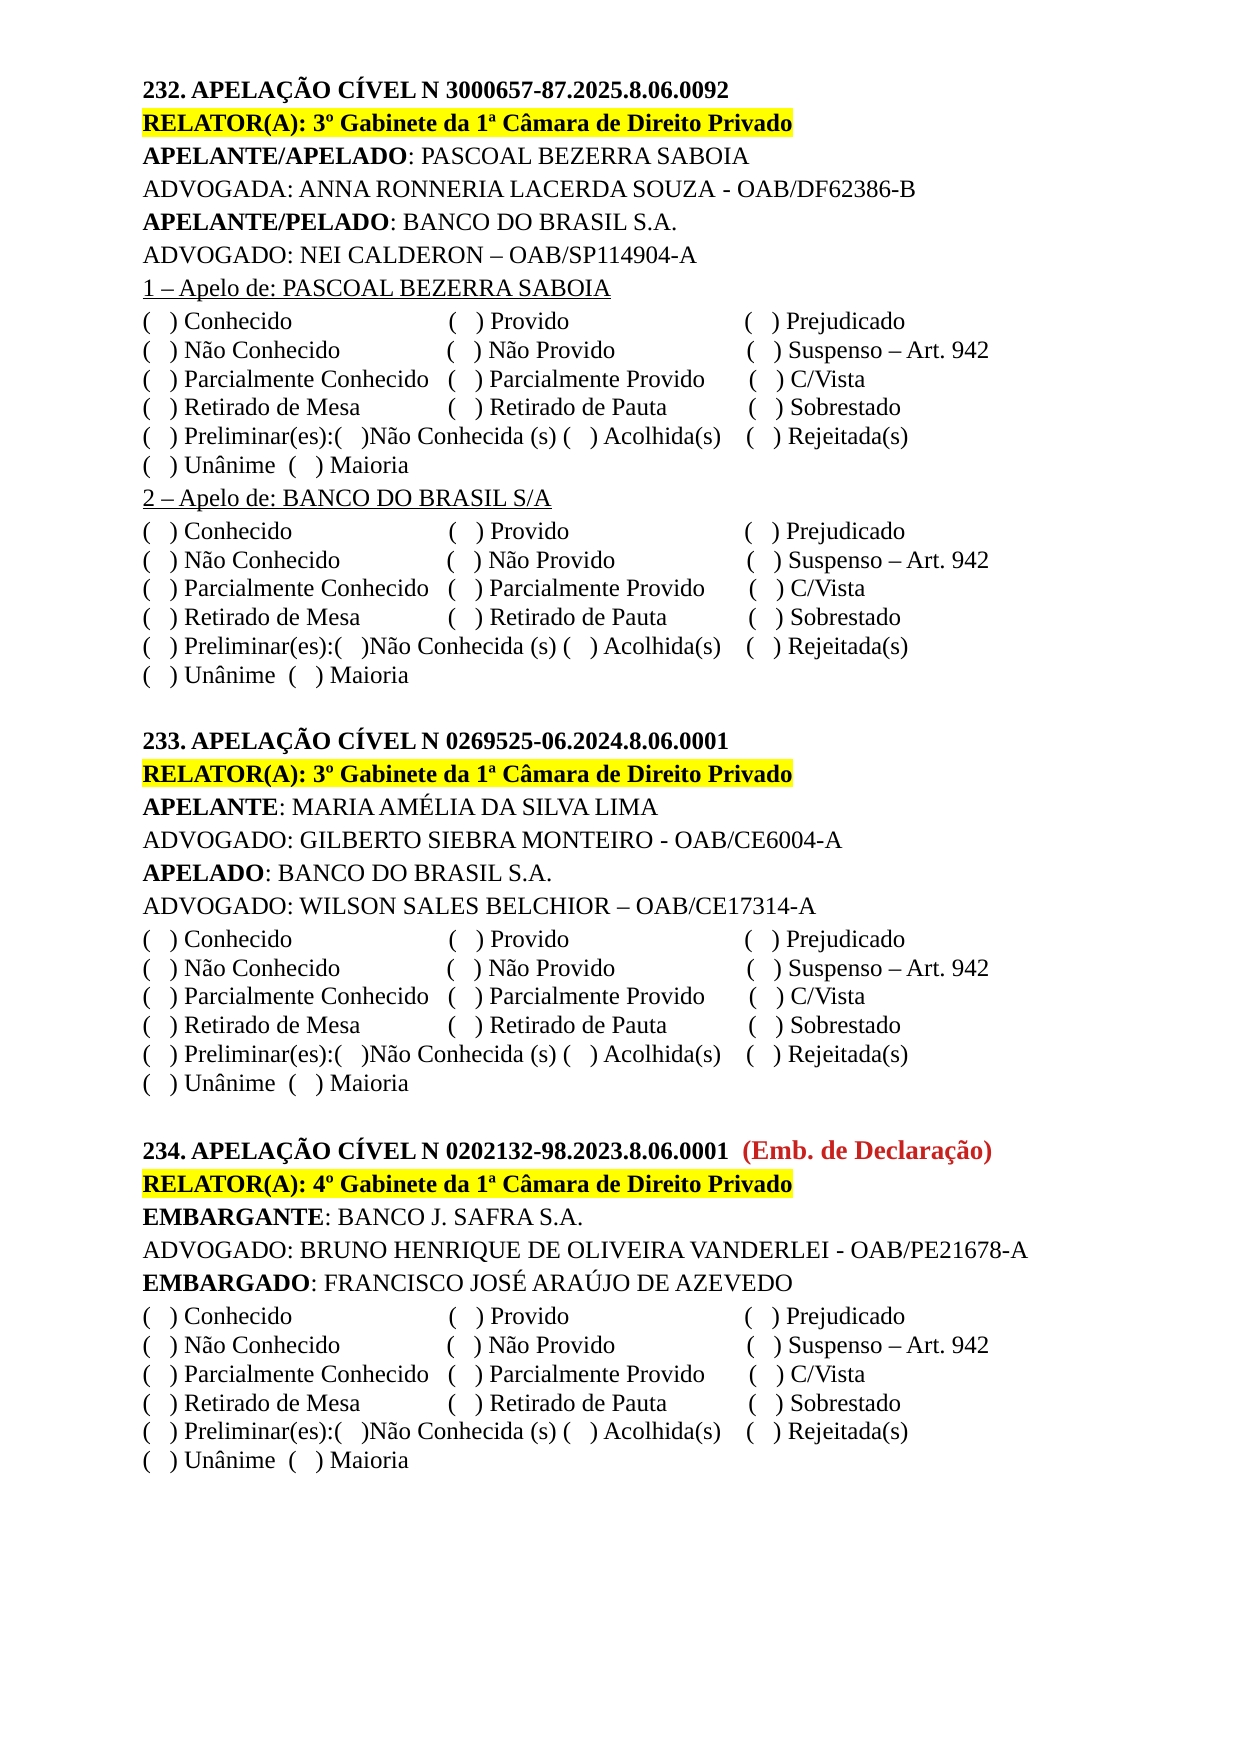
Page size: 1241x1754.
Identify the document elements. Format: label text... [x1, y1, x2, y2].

text ( ) Não Conhecido ( ) Não Provido ( ) Suspenso – Art. 942 [142, 335, 1158, 364]
text ( ) Não Conhecido ( ) Não Provido ( ) Suspenso – Art. 942 [142, 545, 1158, 573]
text ( ) Conhecido ( ) Provido ( ) Prejudicado [142, 306, 1141, 335]
text ( ) Unânime ( ) Maioria 2 – Apelo de: BANCO DO BRASIL S/A [142, 450, 1141, 512]
text ( ) Conhecido ( ) Provido ( ) Prejudicado [142, 924, 1141, 953]
text ( ) Retirado de Mesa ( ) Retirado de Pauta ( ) Sobrestado [142, 1388, 1158, 1416]
text ( ) Unânime ( ) Maioria [142, 660, 1141, 688]
text ( ) Parcialmente Conhecido ( ) Parcialmente Provido ( ) C/Vista [142, 364, 1158, 392]
text ( ) Preliminar(es):( )Não Conhecida (s) ( ) Acolhida(s) ( ) Rejeitada(s) [142, 1416, 1158, 1445]
text ( ) Unânime ( ) Maioria [142, 1445, 1141, 1540]
text 233. APELAÇÃO CÍVEL N 0269525-06.2024.8.06.0001 RELATOR(A): 3º Gabinete da 1ª Câmara de Direito Privado APELANTE: MARIA AMÉLIA DA SILVA LIMA ADVOGADO: GILBERTO SIEBRA MONTEIRO - OAB/CE6004-A APELADO: BANCO DO BRASIL S.A. ADVOGADO: WILSON SALES BELCHIOR – OAB/CE17314-A [142, 693, 1141, 919]
text ( ) Preliminar(es):( )Não Conhecida (s) ( ) Acolhida(s) ( ) Rejeitada(s) [142, 421, 1158, 450]
text ( ) Parcialmente Conhecido ( ) Parcialmente Provido ( ) C/Vista [142, 981, 1158, 1010]
text ( ) Preliminar(es):( )Não Conhecida (s) ( ) Acolhida(s) ( ) Rejeitada(s) [142, 1039, 1158, 1068]
text ( ) Retirado de Mesa ( ) Retirado de Pauta ( ) Sobrestado [142, 602, 1158, 631]
text ( ) Conhecido ( ) Provido ( ) Prejudicado [142, 516, 1141, 545]
text ( ) Unânime ( ) Maioria 234. APELAÇÃO CÍVEL N 0202132-98.2023.8.06.0001 (Emb. de Declaração) RELATOR(A): 4º Gabinete da 1ª Câmara de Direito Privado EMBARGANTE: BANCO J. SAFRA S.A. ADVOGADO: BRUNO HENRIQUE DE OLIVEIRA VANDERLEI - OAB/PE21678-A EMBARGADO: FRANCISCO JOSÉ ARAÚJO DE AZEVEDO [142, 1068, 1141, 1297]
text ( ) Conhecido ( ) Provido ( ) Prejudicado [142, 1301, 1141, 1330]
text ( ) Não Conhecido ( ) Não Provido ( ) Suspenso – Art. 942 [142, 1330, 1158, 1359]
text ( ) Preliminar(es):( )Não Conhecida (s) ( ) Acolhida(s) ( ) Rejeitada(s) [142, 631, 1158, 660]
text ( ) Parcialmente Conhecido ( ) Parcialmente Provido ( ) C/Vista [142, 573, 1158, 602]
text ( ) Retirado de Mesa ( ) Retirado de Pauta ( ) Sobrestado [142, 392, 1158, 421]
text 232. APELAÇÃO CÍVEL N 3000657-87.2025.8.06.0092 RELATOR(A): 3º Gabinete da 1ª Câmara de Direito Privado APELANTE/APELADO: PASCOAL BEZERRA SABOIA ADVOGADA: ANNA RONNERIA LACERDA SOUZA - OAB/DF62386-B APELANTE/PELADO: BANCO DO BRASIL S.A. ADVOGADO: NEI CALDERON – OAB/SP114904-A [142, 75, 1141, 269]
text ( ) Retirado de Mesa ( ) Retirado de Pauta ( ) Sobrestado [142, 1010, 1158, 1039]
text ( ) Parcialmente Conhecido ( ) Parcialmente Provido ( ) C/Vista [142, 1359, 1158, 1388]
text 1 – Apelo de: PASCOAL BEZERRA SABOIA [142, 273, 1141, 302]
text ( ) Não Conhecido ( ) Não Provido ( ) Suspenso – Art. 942 [142, 953, 1158, 981]
